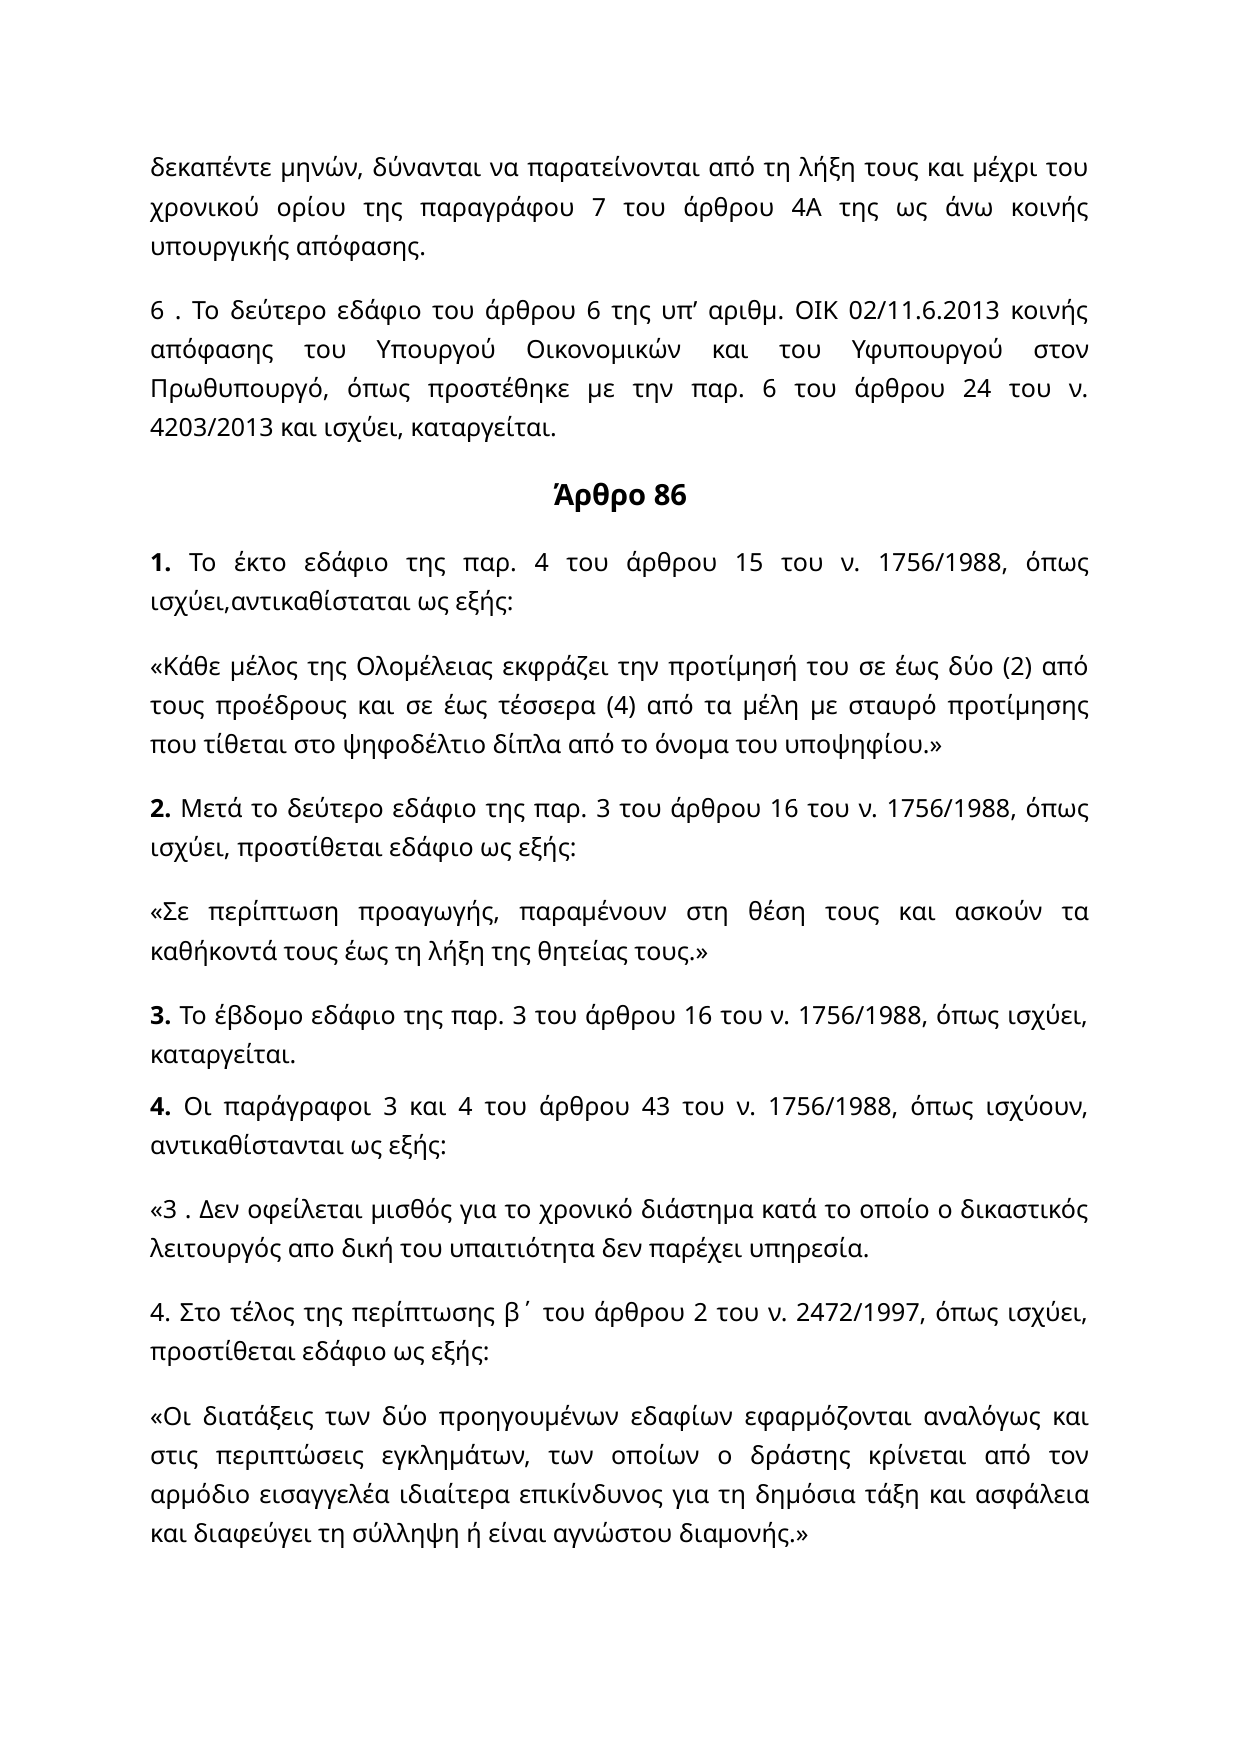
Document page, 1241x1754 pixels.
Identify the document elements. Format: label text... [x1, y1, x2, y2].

text 3. Το έβδομο εδάφιο της παρ. 3 του άρθρου 16 του ν. 1756/1988, όπως ισχύει, καταργείται. [150, 997, 1090, 1071]
text 1. Το έκτο εδάφιο της παρ. 4 του άρθρου 15 του ν. 1756/1988, όπως ισχύει,αντικαθίσταται ως εξής: [150, 545, 1090, 618]
text δεκαπέντε μηνών, δύνανται να παρατείνονται από τη λήξη τους και μέχρι του χρονικού ορίου της παραγράφου 7 του άρθρου 4Α της ως άνω κοινής υπουργικής απόφασης. [150, 150, 1090, 262]
subtitle Άρθρο 86 [150, 474, 1090, 514]
text 6 . Το δεύτερο εδάφιο του άρθρου 6 της υπ’ αριθμ. ΟΙΚ 02/11.6.2013 κοινής απόφασης του Υπουργού Οικονομικών και του Υφυπουργού στον Πρωθυπουργό, όπως προστέθηκε με την παρ. 6 του άρθρου 24 του ν. 4203/2013 και ισχύει, καταργείται. [150, 292, 1090, 444]
text «Οι διατάξεις των δύο προηγουμένων εδαφίων εφαρμόζονται αναλόγως και στις περιπτώσεις εγκλημάτων, των οποίων ο δράστης κρίνεται από τον αρμόδιο εισαγγελέα ιδιαίτερα επικίνδυνος για τη δημόσια τάξη και ασφάλεια και διαφεύγει τη σύλληψη ή είναι αγνώστου διαμονής.» [150, 1398, 1090, 1550]
text 4. Οι παράγραφοι 3 και 4 του άρθρου 43 του ν. 1756/1988, όπως ισχύουν, αντικαθίστανται ως εξής: [150, 1088, 1090, 1161]
text «3 . Δεν οφείλεται μισθός για το χρονικό διάστημα κατά το οποίο ο δικαστικός λειτουργός απο δική του υπαιτιότητα δεν παρέχει υπηρεσία. [150, 1191, 1090, 1265]
text 2. Μετά το δεύτερο εδάφιο της παρ. 3 του άρθρου 16 του ν. 1756/1988, όπως ισχύει, προστίθεται εδάφιο ως εξής: [150, 791, 1090, 864]
text 4. Στο τέλος της περίπτωσης β΄ του άρθρου 2 του ν. 2472/1997, όπως ισχύει, προστίθεται εδάφιο ως εξής: [150, 1295, 1090, 1368]
text «Κάθε μέλος της Ολομέλειας εκφράζει την προτίμησή του σε έως δύο (2) από τους προέδρους και σε έως τέσσερα (4) από τα μέλη με σταυρό προτίμησης που τίθεται στο ψηφοδέλτιο δίπλα από το όνομα του υποψηφίου.» [150, 648, 1090, 761]
text «Σε περίπτωση προαγωγής, παραμένουν στη θέση τους και ασκούν τα καθήκοντά τους έως τη λήξη της θητείας τους.» [150, 894, 1090, 967]
